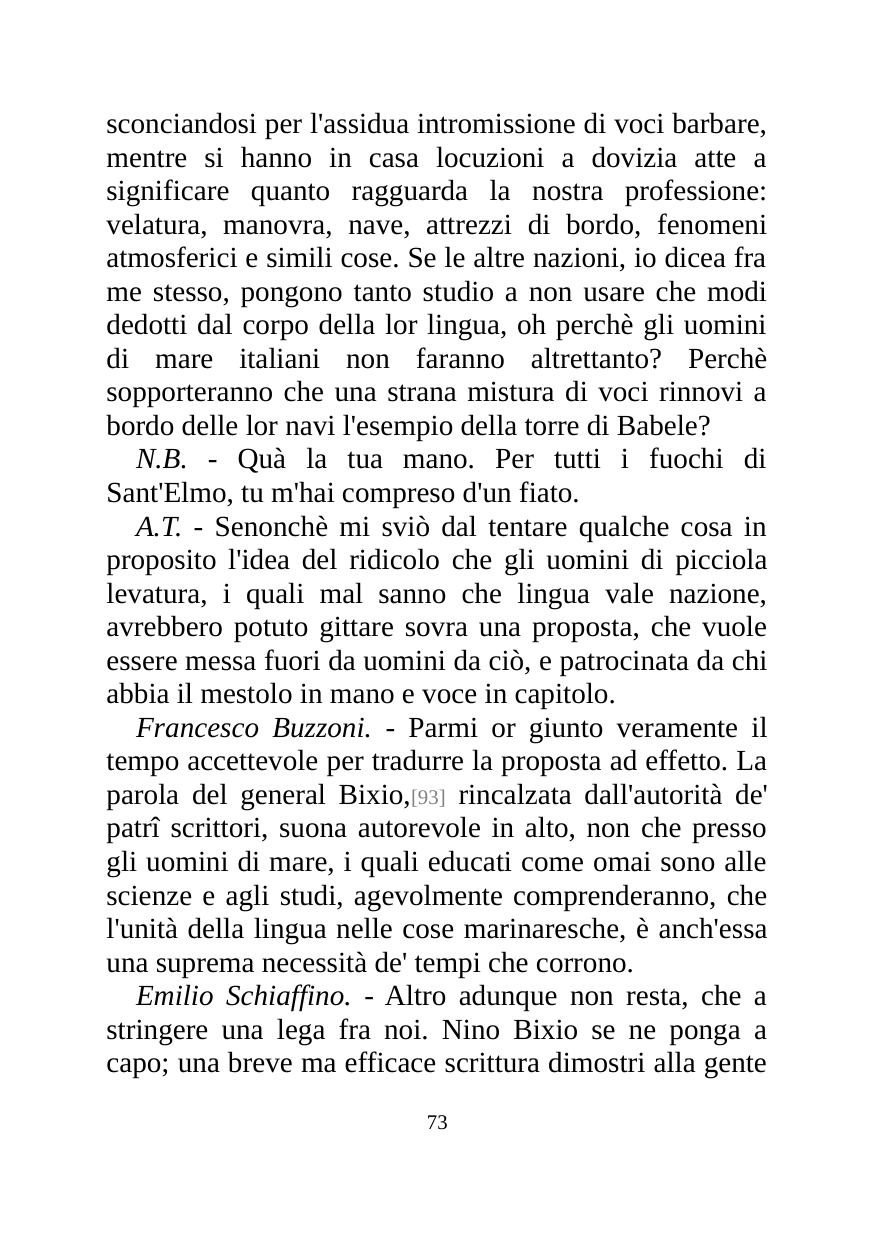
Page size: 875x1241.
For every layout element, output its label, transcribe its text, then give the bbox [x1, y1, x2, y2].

text Francesco Buzzoni. - Parmi or giunto veramente il tempo accettevole per tradurre la proposta ad effetto. La parola del general Bixio,[93] rincalzata dall'autorità de' patrî scrittori, suona autorevole in alto, non che presso gli uomini di mare, i quali educati come omai sono alle scienze e agli studi, agevolmente comprenderanno, che l'unità della lingua nelle cose marinaresche, è anch'essa una suprema necessità de' tempi che corrono. [106, 710, 768, 978]
text N.B. - Quà la tua mano. Per tutti i fuochi di Sant'Elmo, tu m'hai compreso d'un fiato. [106, 442, 768, 509]
text Emilio Schiaffino. - Altro adunque non resta, che a stringere una lega fra noi. Nino Bixio se ne ponga a capo; una breve ma efficace scrittura dimostri alla gente [106, 978, 768, 1079]
text A.T. - Senonchè mi sviò dal tentare qualche cosa in proposito l'idea del ridicolo che gli uomini di picciola levatura, i quali mal sanno che lingua vale nazione, avrebbero potuto gittare sovra una proposta, che vuole essere messa fuori da uomini da ciò, e patrocinata da chi abbia il mestolo in mano e voce in capitolo. [106, 509, 768, 710]
text sconciandosi per l'assidua intromissione di voci barbare, mentre si hanno in casa locuzioni a dovizia atte a significare quanto ragguarda la nostra professione: velatura, manovra, nave, attrezzi di bordo, fenomeni atmosferici e simili cose. Se le altre nazioni, io dicea fra me stesso, pongono tanto studio a non usare che modi dedotti dal corpo della lor lingua, oh perchè gli uomini di mare italiani non faranno altrettanto? Perchè sopporteranno che una strana mistura di voci rinnovi a bordo delle lor navi l'esempio della torre di Babele? [106, 106, 768, 442]
